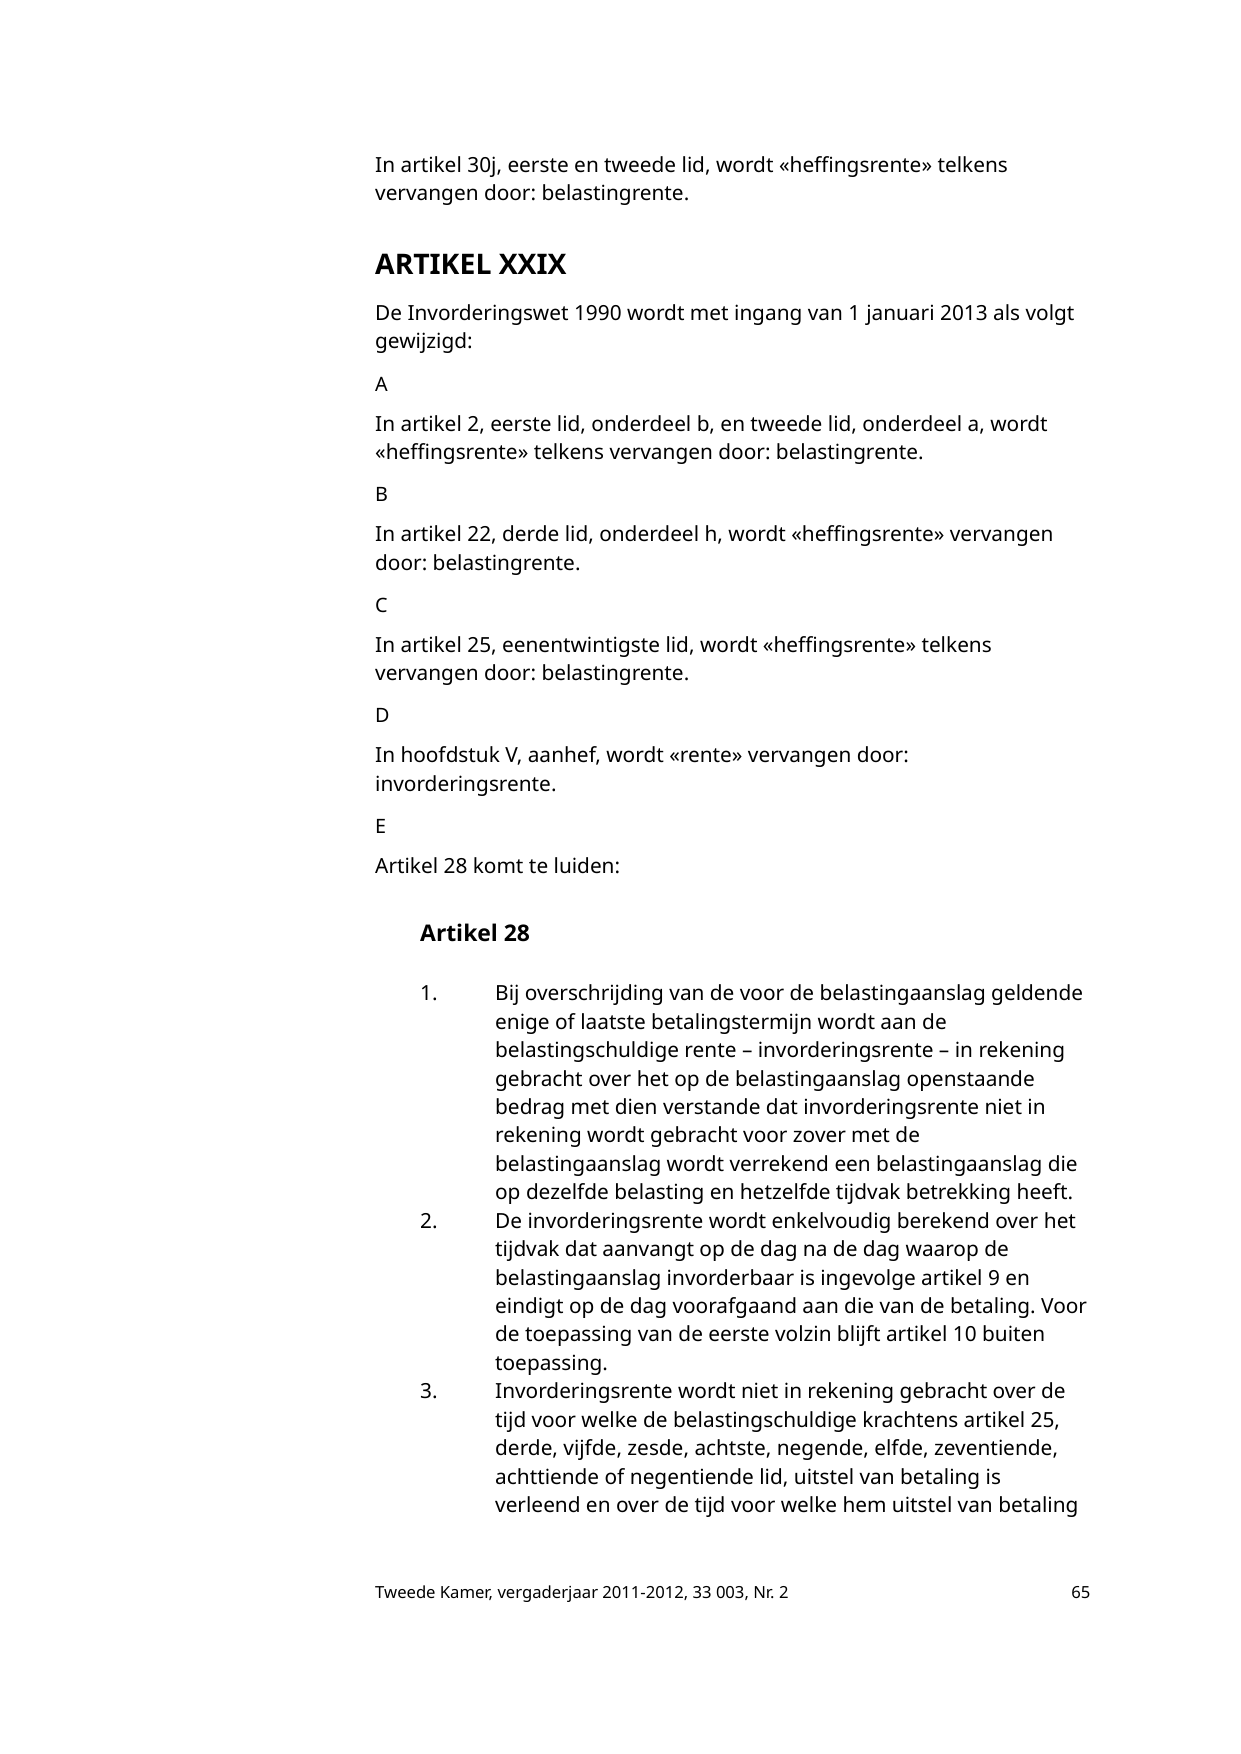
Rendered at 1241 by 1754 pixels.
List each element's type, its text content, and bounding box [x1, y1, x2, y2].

list De invorderingsrente wordt enkelvoudig berekend over het tijdvak dat aanvangt op de dag na de dag waarop de belastingaanslag invorderbaar is ingevolge artikel 9 en eindigt op de dag voorafgaand aan die van de betaling. Voor de toepassing van de eerste volzin blijft artikel 10 buiten toepassing. [420, 1206, 1090, 1376]
text In artikel 2, eerste lid, onderdeel b, en tweede lid, onderdeel a, wordt «heffingsrente» telkens vervangen door: belastingrente. [375, 409, 1090, 466]
list Bij overschrijding van de voor de belastingaanslag geldende enige of laatste betalingstermijn wordt aan de belastingschuldige rente – invorderingsrente – in rekening gebracht over het op de belastingaanslag openstaande bedrag met dien verstande dat invorderingsrente niet in rekening wordt gebracht voor zover met de belastingaanslag wordt verrekend een belastingaanslag die op dezelfde belasting en hetzelfde tijdvak betrekking heeft. [420, 978, 1090, 1206]
text In artikel 30j, eerste en tweede lid, wordt «heffingsrente» telkens vervangen door: belastingrente. [375, 150, 1090, 207]
text B [375, 481, 1090, 507]
text In hoofdstuk V, aanhef, wordt «rente» vervangen door: invorderingsrente. [375, 741, 1090, 797]
subtitle ARTIKEL XXIX [375, 244, 1090, 283]
text C [375, 591, 1090, 618]
text D [375, 702, 1090, 729]
subtitle Artikel 28 [420, 917, 1090, 948]
text In artikel 25, eenentwintigste lid, wordt «heffingsrente» telkens vervangen door: belastingrente. [375, 630, 1090, 687]
text In artikel 22, derde lid, onderdeel h, wordt «heffingsrente» vervangen door: belastingrente. [375, 519, 1090, 576]
text Artikel 28 komt te luiden: [375, 851, 1090, 879]
text De Invorderingswet 1990 wordt met ingang van 1 januari 2013 als volgt gewijzigd: [375, 298, 1090, 355]
list Invorderingsrente wordt niet in rekening gebracht over de tijd voor welke de belastingschuldige krachtens artikel 25, derde, vijfde, zesde, achtste, negende, elfde, zeventiende, achttiende of negentiende lid, uitstel van betaling is verleend en over de tijd voor welke hem uitstel van betaling [420, 1376, 1090, 1519]
text A [375, 370, 1090, 397]
text E [375, 812, 1090, 839]
